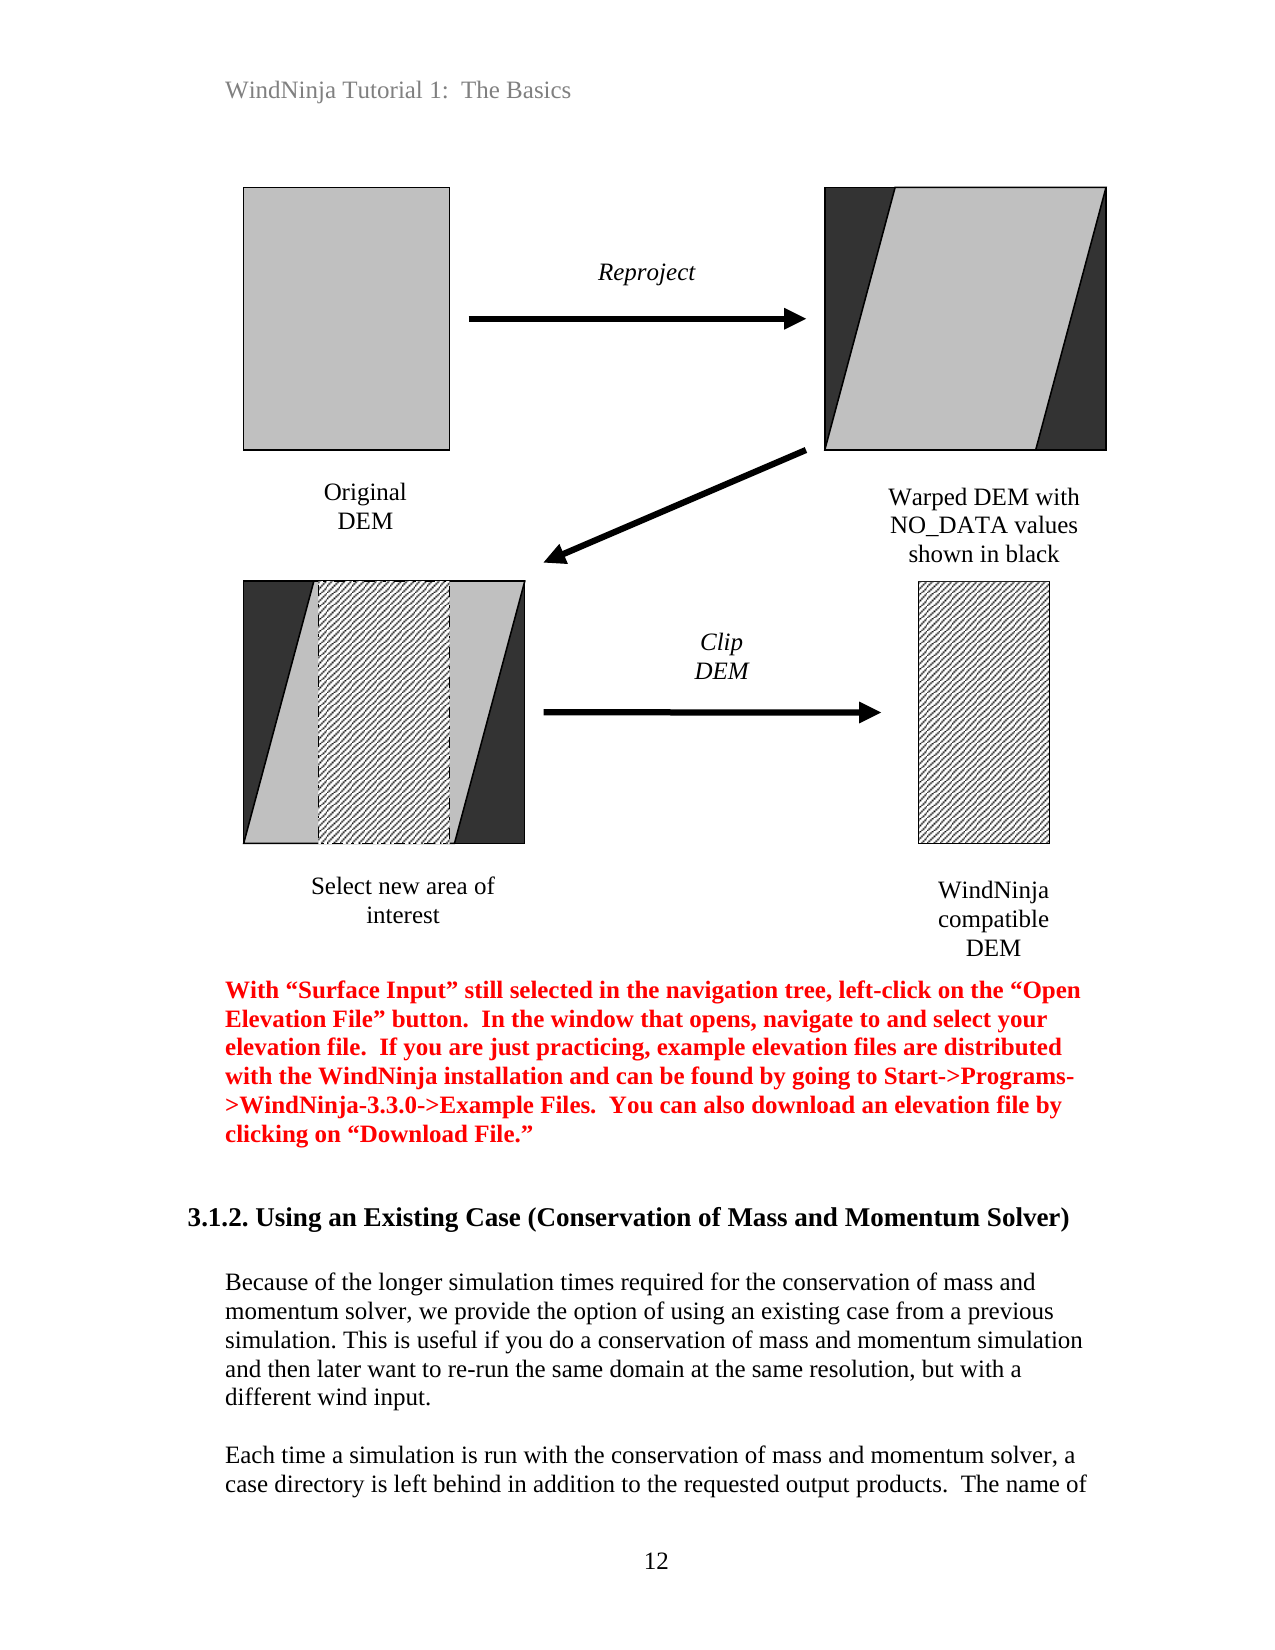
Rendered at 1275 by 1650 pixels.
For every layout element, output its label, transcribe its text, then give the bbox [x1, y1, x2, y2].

text Each time a simulation is run with the conservation of mass and momentum solver, a case directory is left behind in addition to the requested output products. The name of [225, 1440, 1087, 1497]
picture [318, 581, 450, 844]
text With “Surface Input” still selected in the navigation tree, left-click on the “Open Elevation File” button. In the window that opens, navigate to and select your elevation file. If you are just practicing, example elevation files are distributed with the WindNinja installation and can be found by going to Start->Programs->WindNinja-3.3.0->Example Files. You can also download an elevation file by clicking on “Download File.” [225, 975, 1087, 1147]
subtitle Using an Existing Case (Conservation of Mass and Momentum Solver) [187, 1201, 1087, 1232]
picture [919, 582, 1049, 843]
text Because of the longer simulation times required for the conservation of mass and momentum solver, we provide the option of using an existing case from a previous simulation. This is useful if you do a conservation of mass and momentum simulation and then later want to re-run the same domain at the same resolution, but with a different wind input. [225, 1267, 1087, 1411]
